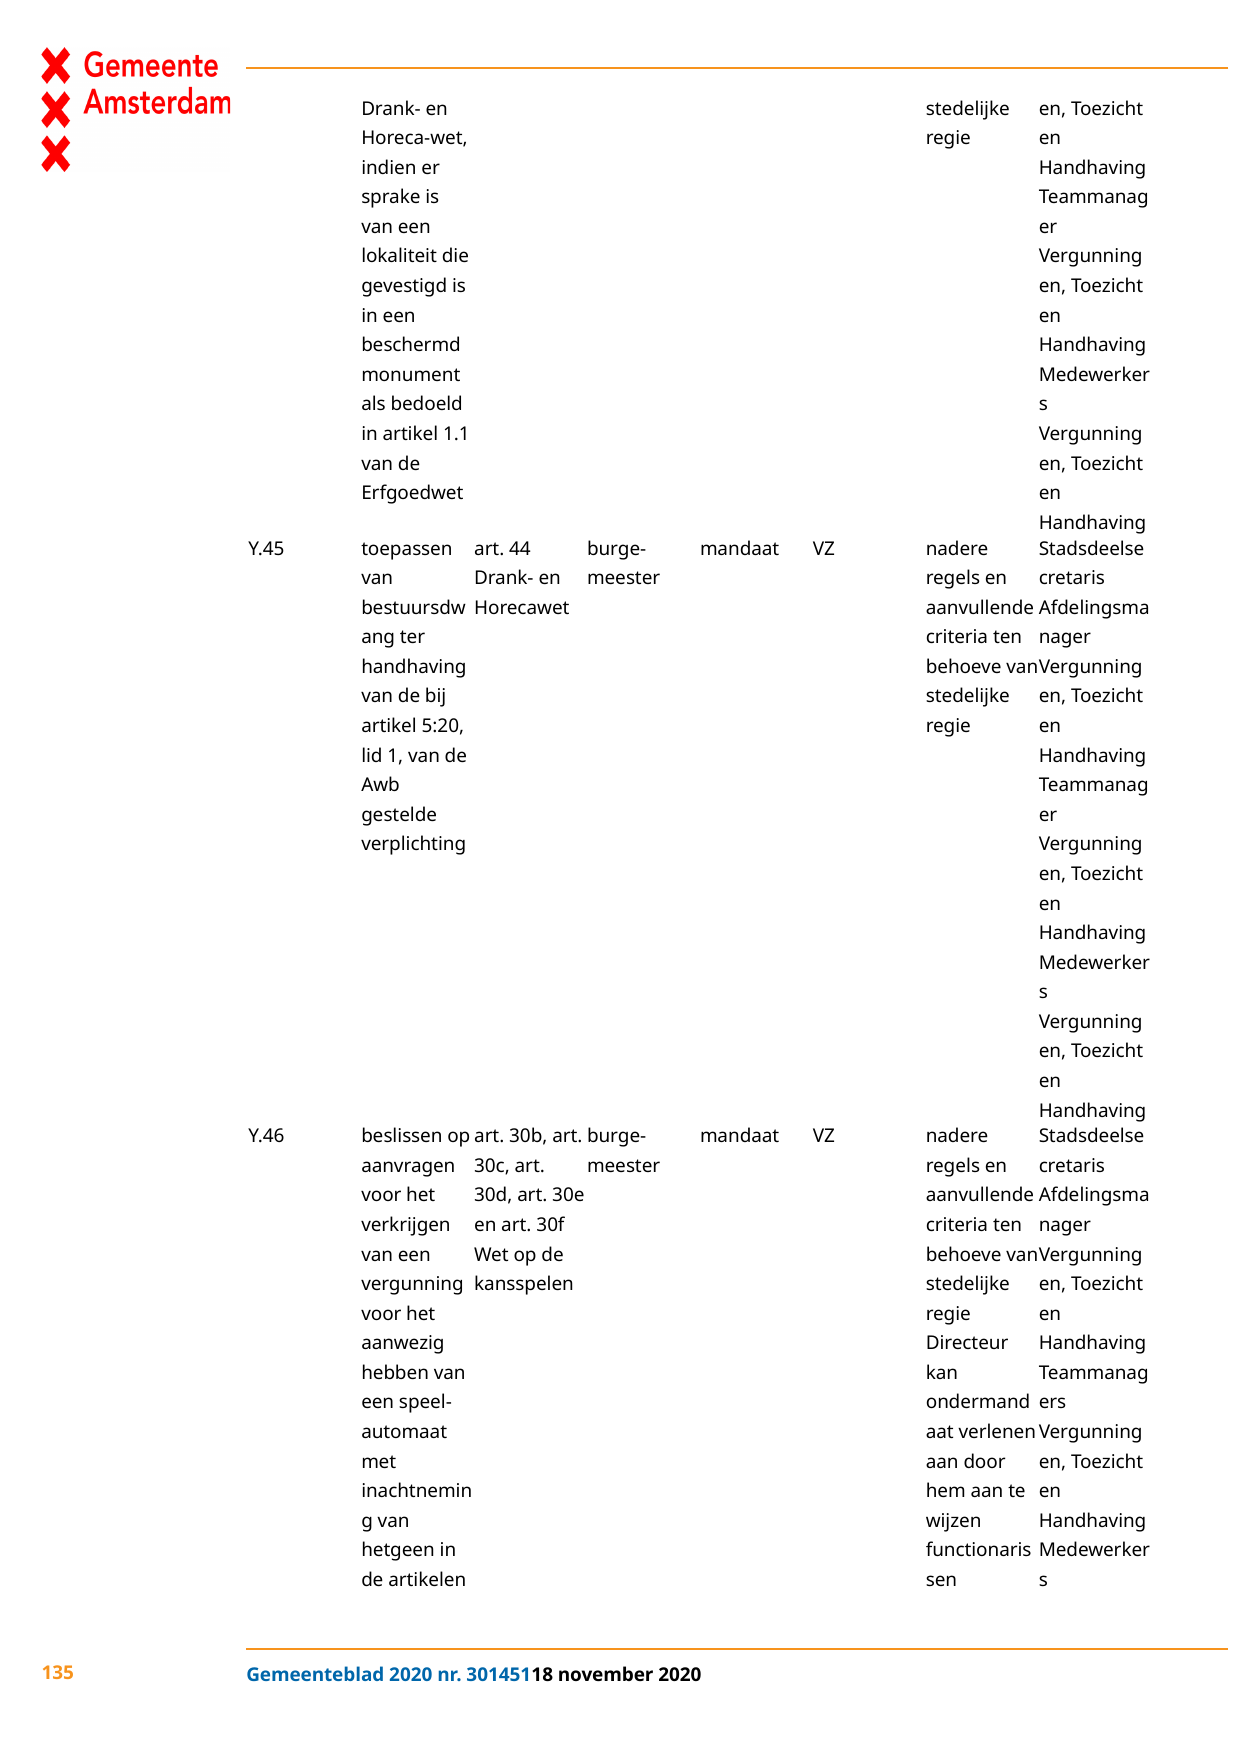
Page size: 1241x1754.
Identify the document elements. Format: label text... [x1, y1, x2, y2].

table_cell [813, 95, 926, 535]
table_cell Y.46 [248, 1123, 361, 1592]
table_cell [474, 95, 587, 535]
table_cell mandaat [700, 1123, 813, 1592]
table_cell Stadsdeelsecretaris Afdelingsmanager Vergunningen, Toezicht en Handhaving Teammanager Vergunningen, Toezicht en Handhaving Medewerkers Vergunningen, Toezicht en Handhaving [1039, 535, 1152, 1122]
table_cell en, Toezicht en Handhaving Teammanager Vergunningen, Toezicht en Handhaving Medewerkers Vergunningen, Toezicht en Handhaving [1039, 95, 1152, 535]
table_cell art. 30b, art. 30c, art. 30d, art. 30e en art. 30f Wet op de kansspelen [474, 1123, 587, 1592]
picture [41, 47, 231, 172]
table_cell Stadsdeelsecretaris Afdelingsmanager Vergunningen, Toezicht en Handhaving Teammanagers Vergunningen, Toezicht en Handhaving Medewerkers [1039, 1123, 1152, 1592]
table_cell Drank- en Horeca-wet, indien er sprake is van een lokaliteit die gevestigd is in een beschermd monument als bedoeld in artikel 1.1 van de Erfgoedwet [361, 95, 474, 535]
table_cell VZ [813, 535, 926, 1122]
table_cell toepassen van bestuursdwang ter handhaving van de bij artikel 5:20, lid 1, van de Awb gestelde verplichting [361, 535, 474, 1122]
table_cell art. 44 Drank- en Horecawet [474, 535, 587, 1122]
table_cell [700, 95, 813, 535]
table_cell [248, 95, 361, 535]
table_cell burge-meester [587, 535, 700, 1122]
table_cell nadere regels en aanvullende criteria ten behoeve van stedelijke regie Directeur kan ondermandaat verlenen aan door hem aan te wijzen functionarissen [926, 1123, 1038, 1592]
table_cell VZ [813, 1123, 926, 1592]
table_cell [587, 95, 700, 535]
table_cell burge-meester [587, 1123, 700, 1592]
table_cell stedelijke regie [926, 95, 1038, 535]
table_cell Y.45 [248, 535, 361, 1122]
table_cell nadere regels en aanvullende criteria ten behoeve van stedelijke regie [926, 535, 1038, 1122]
table_cell beslissen op aanvragen voor het verkrijgen van een vergunning voor het aanwezig hebben van een speel-automaat met inachtneming van hetgeen in de artikelen [361, 1123, 474, 1592]
table_cell mandaat [700, 535, 813, 1122]
